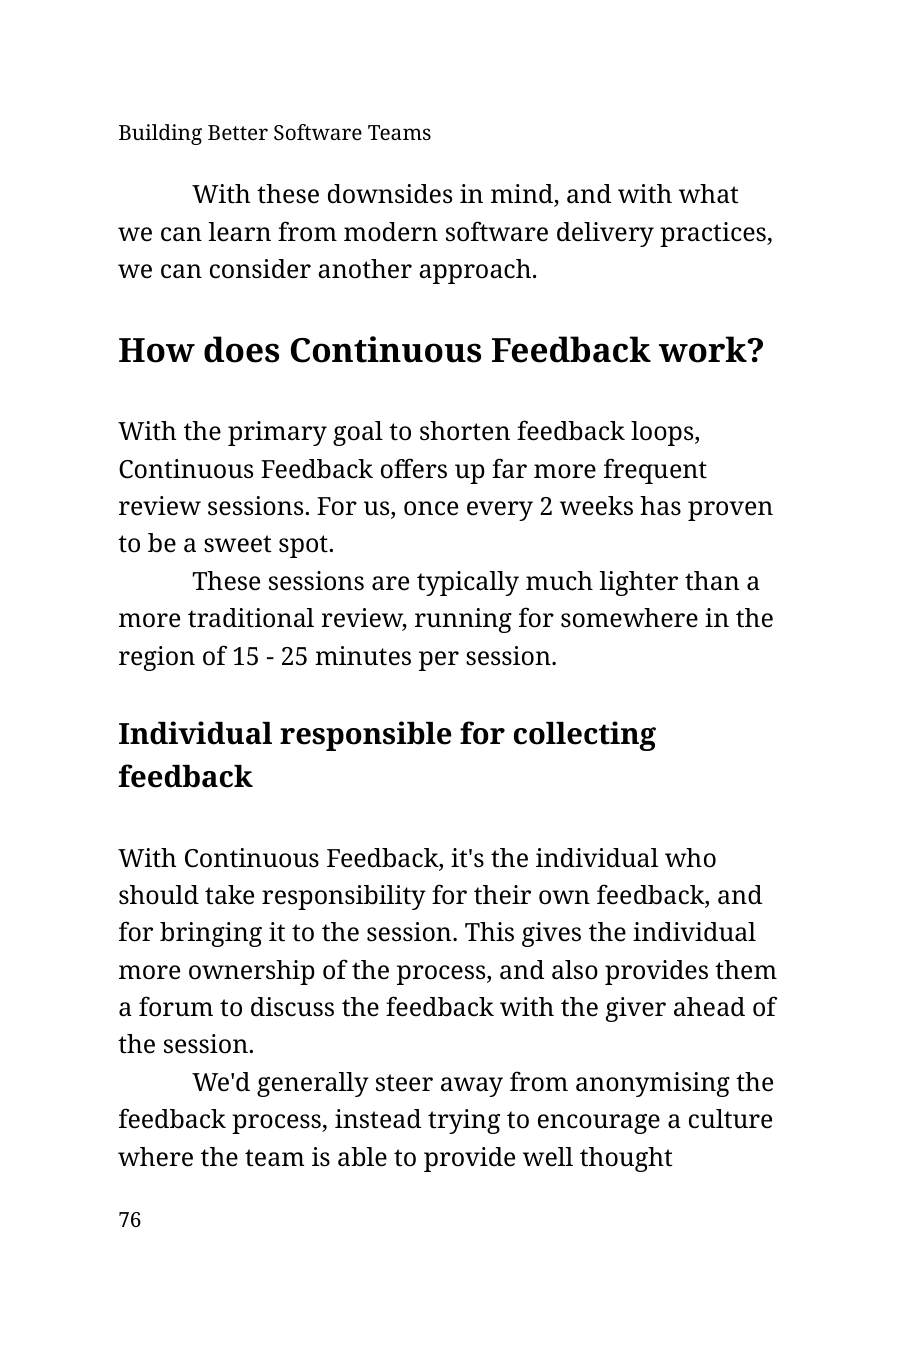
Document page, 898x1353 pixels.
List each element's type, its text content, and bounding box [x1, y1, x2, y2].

text With the primary goal to shorten feedback loops, Continuous Feedback offers up far more frequent review sessions. For us, once every 2 weeks has proven to be a sweet spot. [118, 414, 779, 560]
text We'd generally steer away from anonymising the feedback process, instead trying to encourage a culture where the team is able to provide well thought [118, 1064, 779, 1173]
subtitle How does Continuous Feedback work? [118, 327, 779, 372]
text With these downsides in mind, and with what we can learn from modern software delivery practices, we can consider another approach. [118, 177, 779, 286]
text These sessions are typically much lighter than a more traditional review, running for somewhere in the region of 15 - 25 minutes per session. [118, 563, 779, 672]
text With Continuous Feedback, it's the individual who should take responsibility for their own feedback, and for bringing it to the session. This gives the individual more ownership of the process, and also provides them a forum to discuss the feedback with the giver ahead of the session. [118, 840, 779, 1061]
subtitle Individual responsible for collecting feedback [118, 713, 779, 796]
